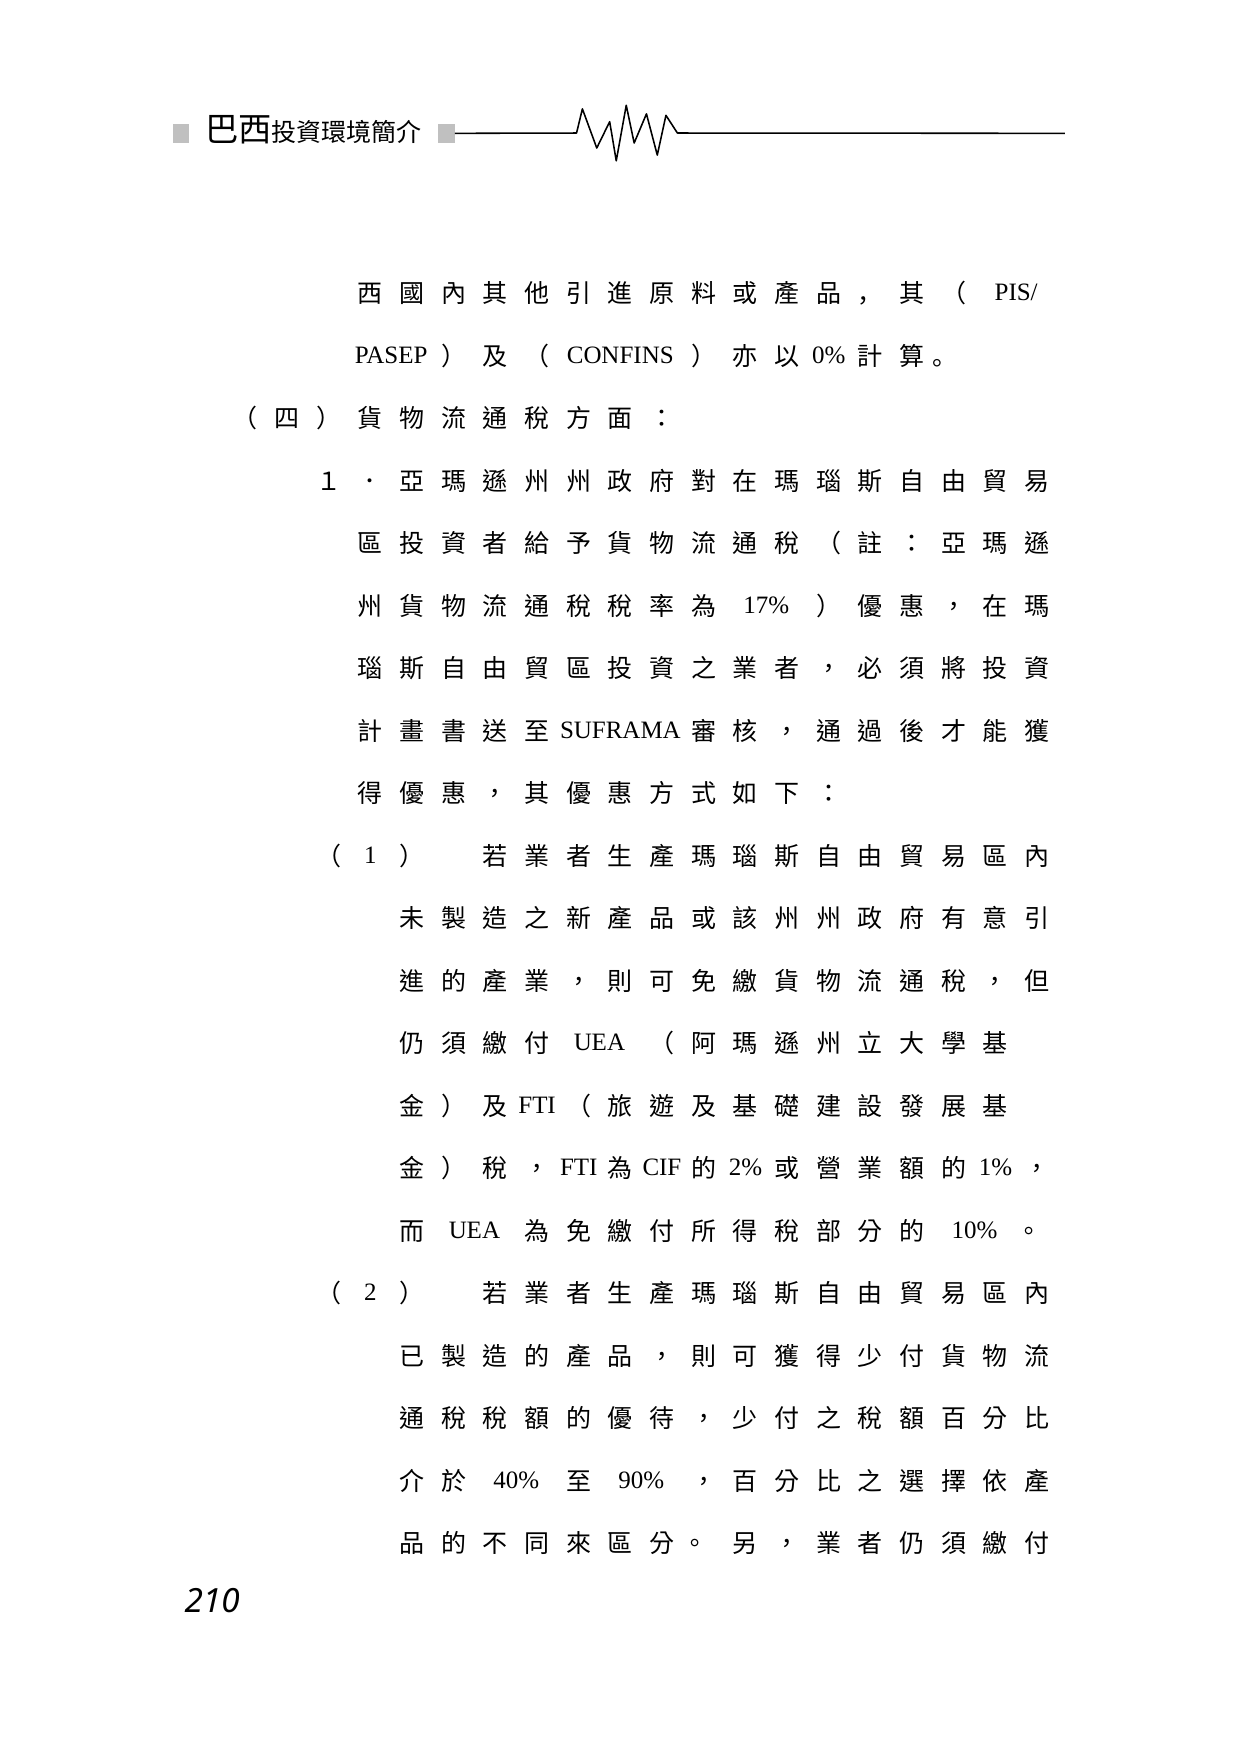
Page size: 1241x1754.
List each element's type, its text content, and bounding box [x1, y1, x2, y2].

text （1） 若業者生產瑪瑙斯自由貿易區內未製造之新產品或該州州政府有意引進的產業，則可免繳貨物流通稅，但仍須繳付UEA（阿瑪遜州立大學基金）及FTI（旅遊及基礎建設發展基金）稅，FTI為CIF的2%或營業額的1%，而UEA為免繳付所得稅部分的10%。 [306, 813, 1058, 1250]
text １．亞瑪遜州州政府對在瑪瑙斯自由貿易區投資者給予貨物流通稅（註：亞瑪遜州貨物流通稅稅率為17%）優惠，在瑪瑙斯自由貿區投資之業者，必須將投資計畫書送至SUFRAMA審核，通過後才能獲得優惠，其優惠方式如下： [281, 438, 1058, 813]
text （四）貨物流通稅方面： [207, 375, 1058, 438]
text （2） 若業者生產瑪瑙斯自由貿易區內已製造的產品，則可獲得少付貨物流通稅稅額的優待，少付之稅額百分比介於40%至90%，百分比之選擇依產品的不同來區分。另，業者仍須繳付 [306, 1250, 1058, 1563]
text 西國內其他引進原料或產品，其（PIS/PASEP）及（CONFINS）亦以0%計算。 [281, 250, 1058, 375]
